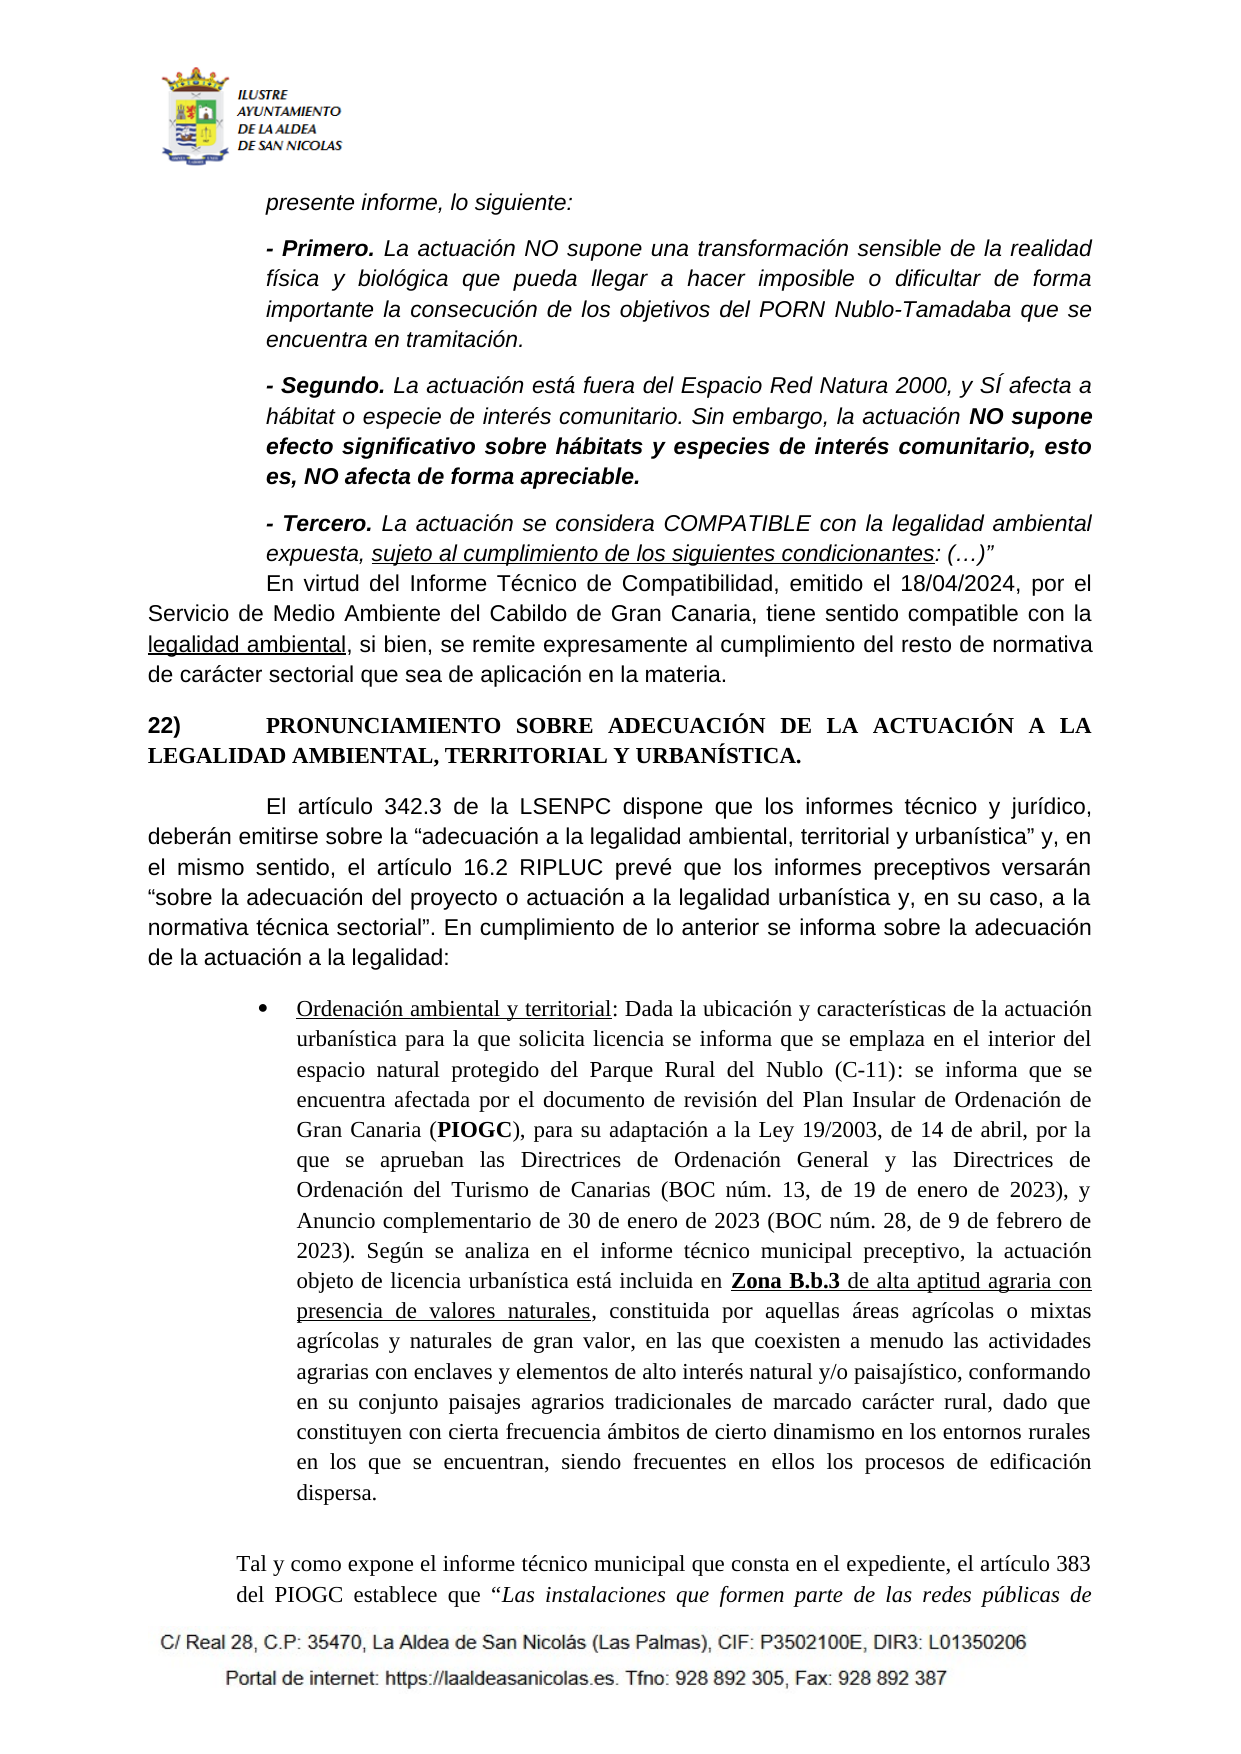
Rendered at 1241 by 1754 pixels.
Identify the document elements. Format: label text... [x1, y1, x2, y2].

text - Segundo. La actuación está fuera del Espacio Red Natura 2000, y SÍ afecta a hábitat o especie de interés comunitario. Sin embargo, la actuación NO supone efecto significativo sobre hábitats y especies de interés comunitario, esto es, NO afecta de forma apreciable. [266, 372, 1093, 489]
picture [148, 1626, 1034, 1694]
list Tal y como expone el informe técnico municipal que consta en el expediente, el artículo 383 del PIOGC establece que “Las instalaciones que formen parte de las redes públicas de [236, 1550, 1093, 1607]
text En virtud del Informe Técnico de Compatibilidad, emitido el 18/04/2024, por el Servicio de Medio Ambiente del Cabildo de Gran Canaria, tiene sentido compatible con la legalidad ambiental, si bien, se remite expresamente al cumplimiento del resto de normativa de carácter sectorial que sea de aplicación en la materia. [148, 570, 1093, 687]
list Ordenación ambiental y territorial: Dada la ubicación y características de la actuación urbanística para la que solicita licencia se informa que se emplaza en el interior del espacio natural protegido del Parque Rural del Nublo (C-11): se informa que se encuentra afectada por el documento de revisión del Plan Insular de Ordenación de Gran Canaria (PIOGC), para su adaptación a la Ley 19/2003, de 14 de abril, por la que se aprueban las Directrices de Ordenación General y las Directrices de Ordenación del Turismo de Canarias (BOC núm. 13, de 19 de enero de 2023), y Anuncio complementario de 30 de enero de 2023 (BOC núm. 28, de 9 de febrero de 2023). Según se analiza en el informe técnico municipal preceptivo, la actuación objeto de licencia urbanística está incluida en Zona B.b.3 de alta aptitud agraria con presencia de valores naturales, constituida por aquellas áreas agrícolas o mixtas agrícolas y naturales de gran valor, en las que coexisten a menudo las actividades agrarias con enclaves y elementos de alto interés natural y/o paisajístico, conformando en su conjunto paisajes agrarios tradicionales de marcado carácter rural, dado que constituyen con cierta frecuencia ámbitos de cierto dinamismo en los entornos rurales en los que se encuentran, siendo frecuentes en ellos los procesos de edificación dispersa. [259, 995, 1093, 1505]
text - Primero. La actuación NO supone una transformación sensible de la realidad física y biológica que pueda llegar a hacer imposible o dificultar de forma importante la consecución de los objetivos del PORN Nublo-Tamadaba que se encuentra en tramitación. [266, 235, 1093, 352]
text El artículo 342.3 de la LSENPC dispone que los informes técnico y jurídico, deberán emitirse sobre la “adecuación a la legalidad ambiental, territorial y urbanística” y, en el mismo sentido, el artículo 16.2 RIPLUC prevé que los informes preceptivos versarán “sobre la adecuación del proyecto o actuación a la legalidad urbanística y, en su caso, a la normativa técnica sectorial”. En cumplimiento de lo anterior se informa sobre la adecuación de la actuación a la legalidad: [148, 793, 1093, 971]
subtitle PRONUNCIAMIENTO SOBRE ADECUACIÓN DE LA ACTUACIÓN A LA LEGALIDAD AMBIENTAL, TERRITORIAL Y URBANÍSTICA. [148, 712, 1093, 768]
picture [148, 59, 358, 173]
text presente informe, lo siguiente: [266, 188, 1093, 215]
text - Tercero. La actuación se considera COMPATIBLE con la legalidad ambiental expuesta, sujeto al cumplimiento de los siguientes condicionantes: (…)” [266, 510, 1093, 566]
